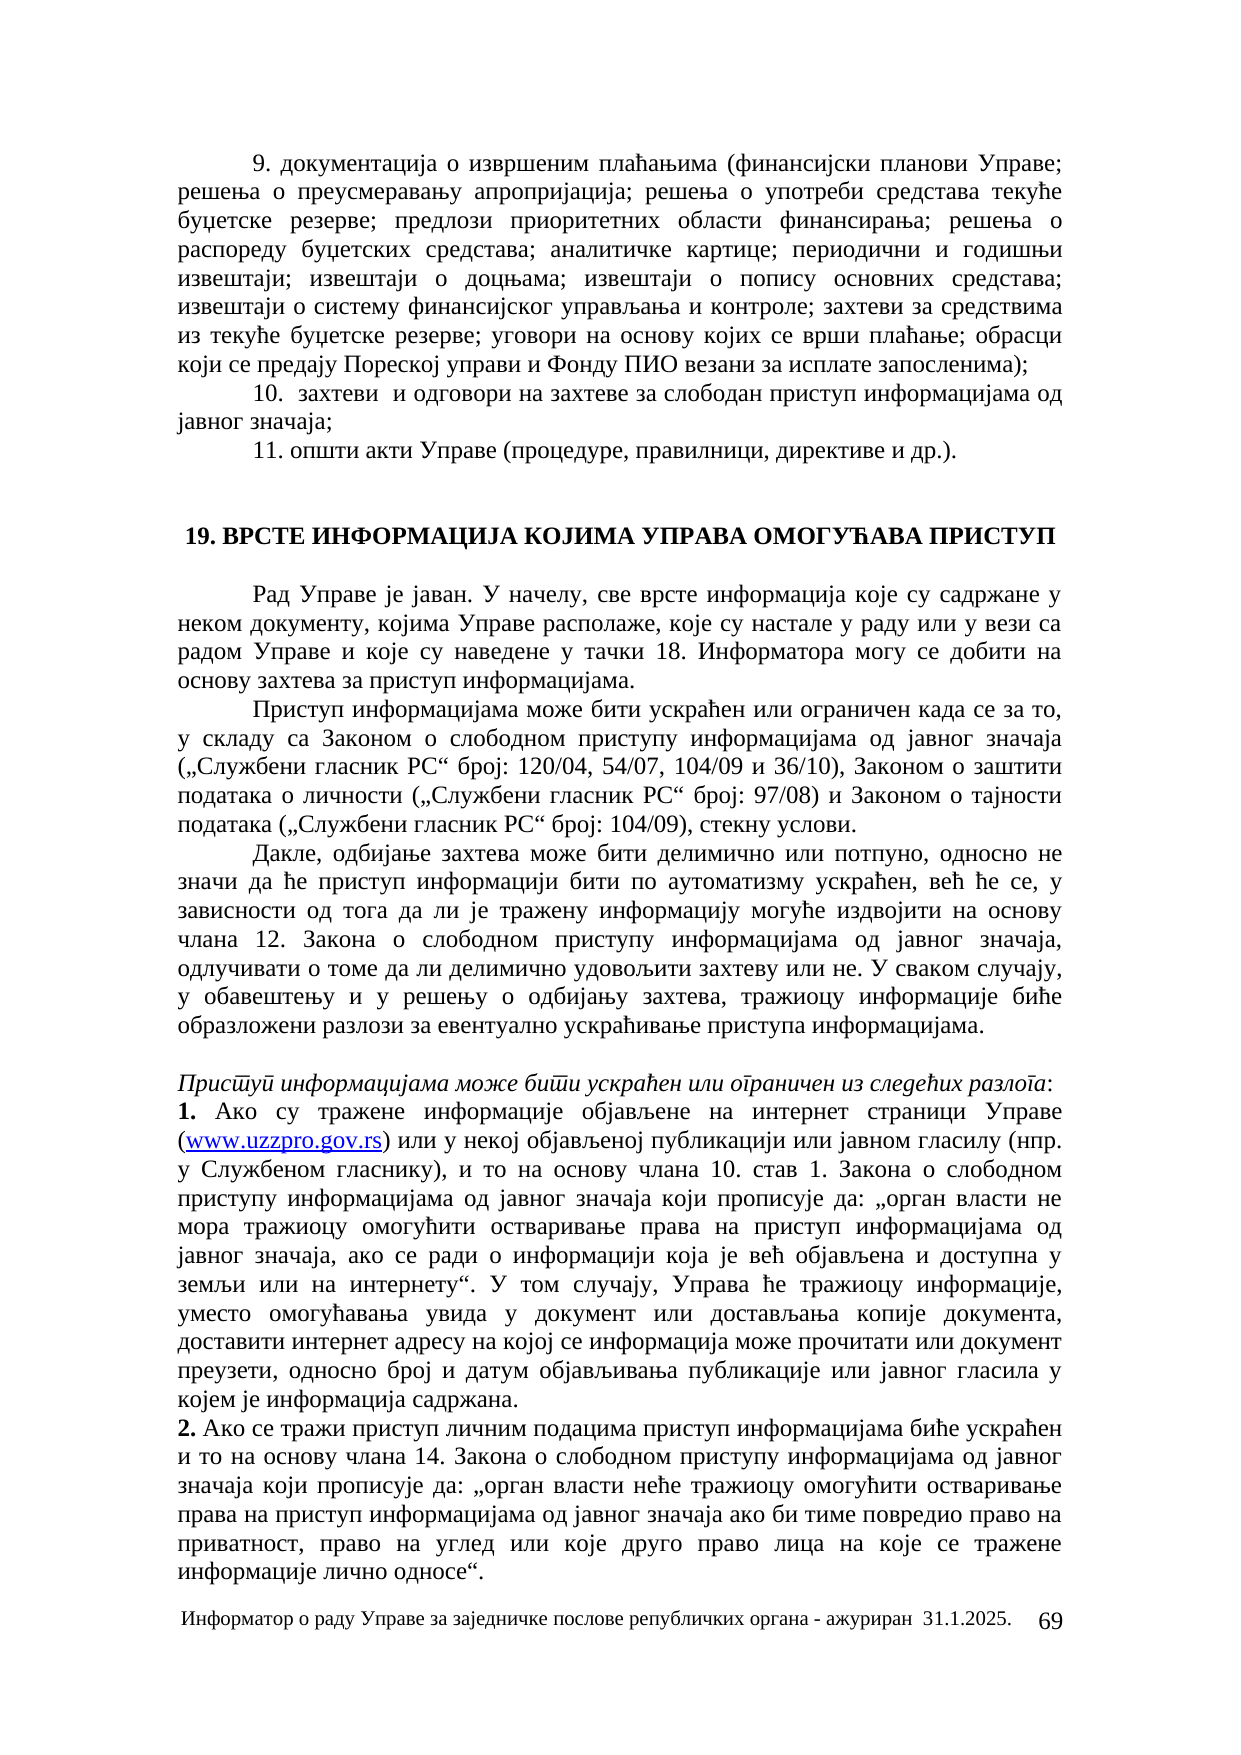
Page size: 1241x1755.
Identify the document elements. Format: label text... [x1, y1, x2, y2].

text Дакле, одбијање захтева може бити делимично или потпуно, односно не значи да ће приступ информацији бити по аутоматизму ускраћен, већ ће се, у зависности од тога да ли је тражену информацију могуће издвојити на основу члана 12. Закона о слободном приступу информацијама од јавног значаја, одлучивати о томе да ли делимично удовољити захтеву или не. У сваком случају, у обавештењу и у решењу о одбијању захтева, тражиоцу информације биће образложени разлози за евентуално ускраћивање приступа информацијама. [177, 838, 1063, 1039]
text 11. општи акти Управе (процедуре, правилници, директиве и др.). [177, 435, 1063, 464]
text 2. Ако се тражи приступ личним подацима приступ информацијама биће ускраћен и то на основу члана 14. Закона о слободном приступу информацијама од јавног значаја који прописује да: „орган власти неће тражиоцу омогућити остваривање права на приступ информацијама од јавног значаја ако би тиме повредио право на приватност, право на углед или које друго право лица на које се тражене информације лично односе“. [177, 1413, 1063, 1585]
text 9. документација о извршеним плаћањима (финансијски планови Управе; решења о преусмеравању апропријација; решења о употреби средстава текуће буџетске резерве; предлози приоритетних области финансирања; решења о распореду буџетских средстава; аналитичке картице; периодични и годишњи извештаји; извештаји о доцњама; извештаји о попису основних средстава; извештаји о систему финансијског управљања и контроле; захтеви за средствима из текуће буџетске резерве; уговори на основу којих се врши плаћање; обрасци који се предају Пореској управи и Фонду ПИО везани за исплате запосленима); [177, 148, 1063, 378]
text Приступ информацијама може бити ускраћен или ограничен из следећих разлога: [177, 1068, 1063, 1096]
text Рад Управе је јаван. У начелу, све врсте информација које су садржане у неком документу, којима Управе располаже, које су настале у раду или у вези са радом Управе и које су наведене у тачки 18. Информатора могу се добити на основу захтева за приступ информацијама. [177, 579, 1063, 694]
text 10. захтеви и одговори на захтеве за слободан приступ информацијама од јавног значаја; [177, 378, 1063, 435]
text 1. Ако су тражене информације објављене на интернет страници Управе (www.uzzpro.gov.rs) или у некој објављеној публикацији или јавном гласилу (нпр. у Службеном гласнику), и то на основу члана 10. став 1. Закона о слободном приступу информацијама од јавног значаја који прописује да: „орган власти не мора тражиоцу омогућити остваривање права на приступ информацијама од јавног значаја, ако се ради о информацији која је већ објављена и доступна у земљи или на интернету“. У том случају, Управа ће тражиоцу информације, уместо омогућавања увида у документ или достављања копије документа, доставити интернет адресу на којој се информација може прочитати или документ преузети, односно број и датум објављивања публикације или јавног гласила у којем је информација садржана. [177, 1096, 1063, 1413]
text Приступ информацијама може бити ускраћен или ограничен када се за то, у складу са Законом о слободном приступу информацијама од јавног значаја („Службени гласник РС“ број: 120/04, 54/07, 104/09 и 36/10), Законом о заштити података о личности („Службени гласник РС“ број: 97/08) и Законом о тајности података („Службени гласник РС“ број: 104/09), стекну услови. [177, 694, 1063, 838]
subtitle 19. ВРСТЕ ИНФОРМАЦИЈА КОЈИМА УПРАВА ОМОГУЋАВА ПРИСТУП [177, 521, 1063, 550]
